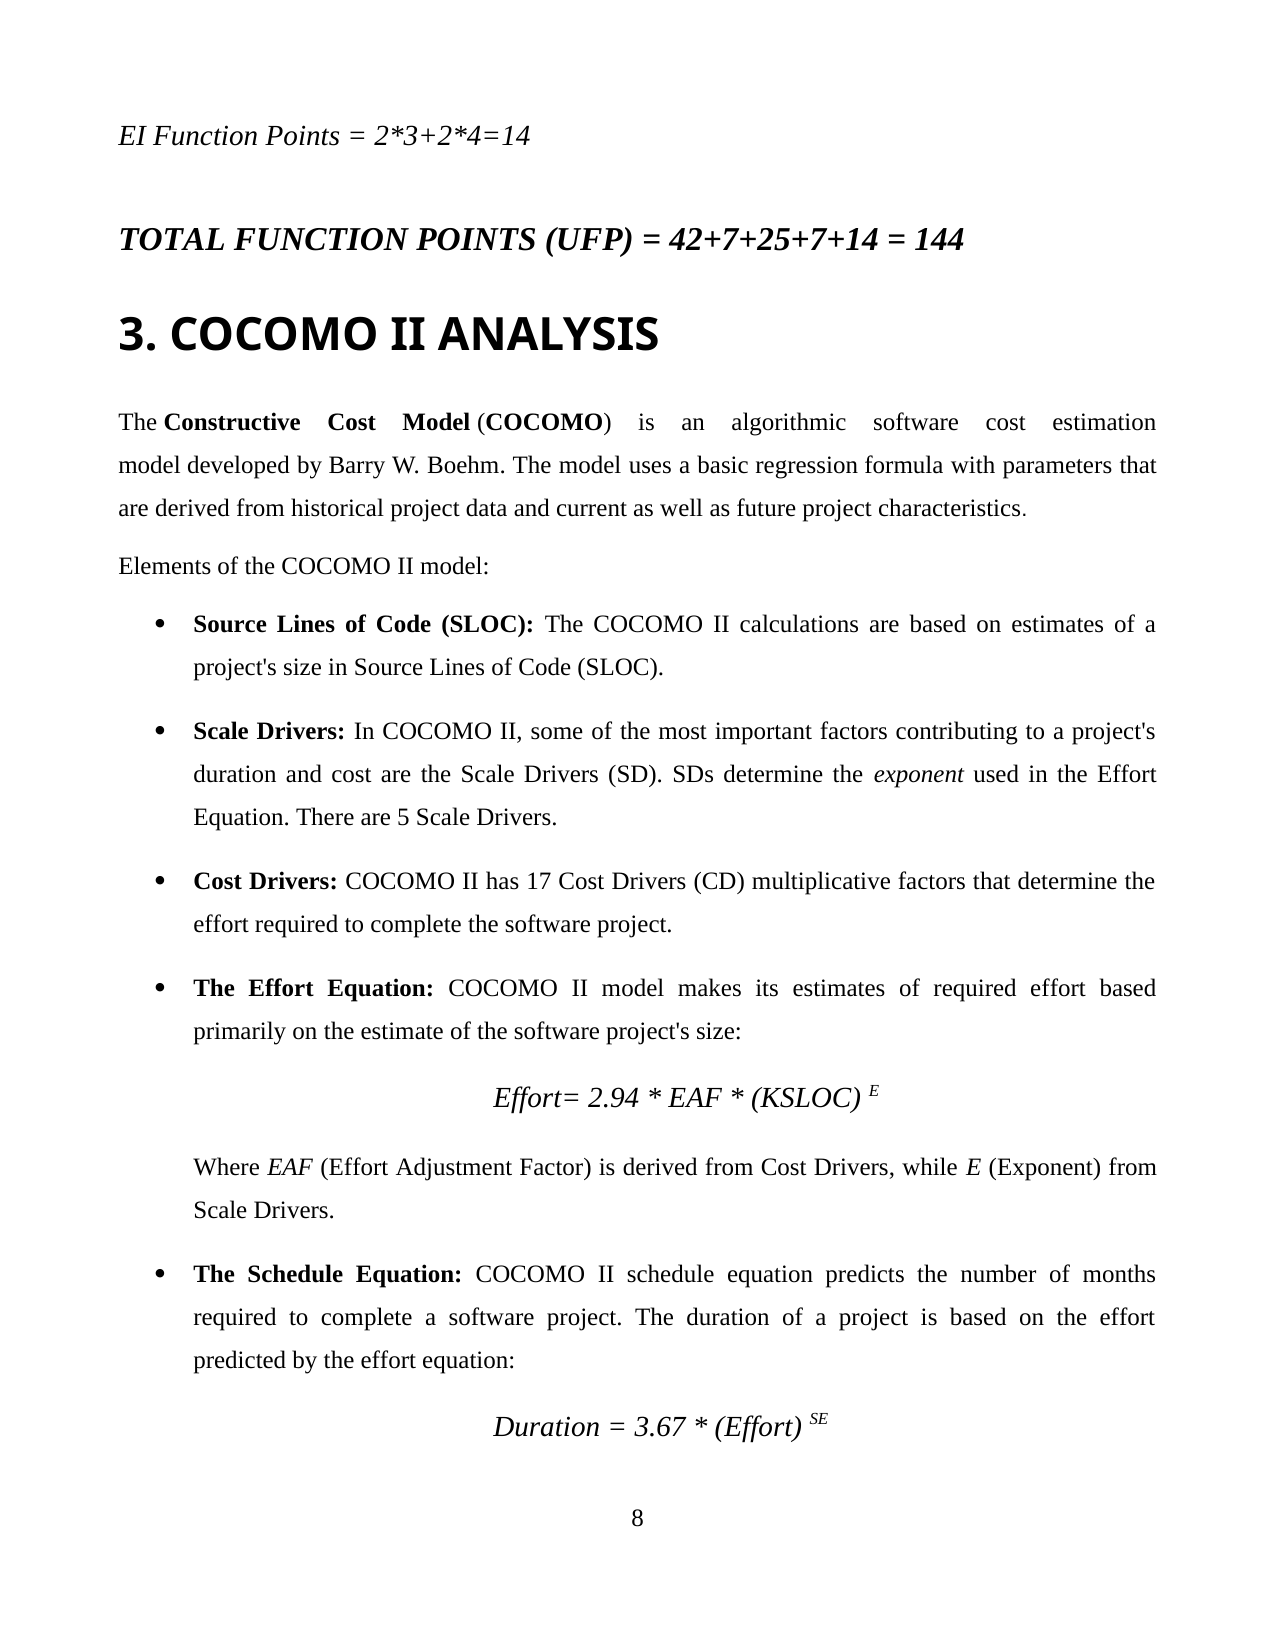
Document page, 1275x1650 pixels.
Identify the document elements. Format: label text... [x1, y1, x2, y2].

list Scale Drivers: In COCOMO II, some of the most important factors contributing to a project's duration and cost are the Scale Drivers (SD). SDs determine the exponent used in the Effort Equation. There are 5 Scale Drivers. [156, 716, 1157, 831]
text TOTAL FUNCTION POINTS (UFP) = 42+7+25+7+14 = 144 [118, 219, 1157, 257]
list Cost Drivers: COCOMO II has 17 Cost Drivers (CD) multiplicative factors that determine the effort required to complete the software project. [156, 866, 1157, 938]
text The Constructive Cost Model (COCOMO) is an algorithmic software cost estimation model developed by Barry W. Boehm. The model uses a basic regression formula with parameters that are derived from historical project data and current as well as future project characteristics. [118, 407, 1157, 522]
list Duration = 3.67 * (Effort) SE [456, 1409, 1157, 1442]
list The Schedule Equation: COCOMO II schedule equation predicts the number of months required to complete a software project. The duration of a project is based on the effort predicted by the effort equation: [156, 1259, 1157, 1374]
list Where EAF (Effort Adjustment Factor) is derived from Cost Drivers, while E (Exponent) from Scale Drivers. [156, 1152, 1157, 1223]
subtitle 3. COCOMO II ANALYSIS [118, 301, 1157, 364]
list The Effort Equation: COCOMO II model makes its estimates of required effort based primarily on the estimate of the software project's size: [156, 973, 1157, 1045]
text EI Function Points = 2*3+2*4=14 [118, 118, 1157, 152]
list Effort= 2.94 * EAF * (KSLOC) E [456, 1080, 1157, 1114]
list Source Lines of Code (SLOC): The COCOMO II calculations are based on estimates of a project's size in Source Lines of Code (SLOC). [156, 609, 1157, 681]
text Elements of the COCOMO II model: [118, 551, 1157, 580]
